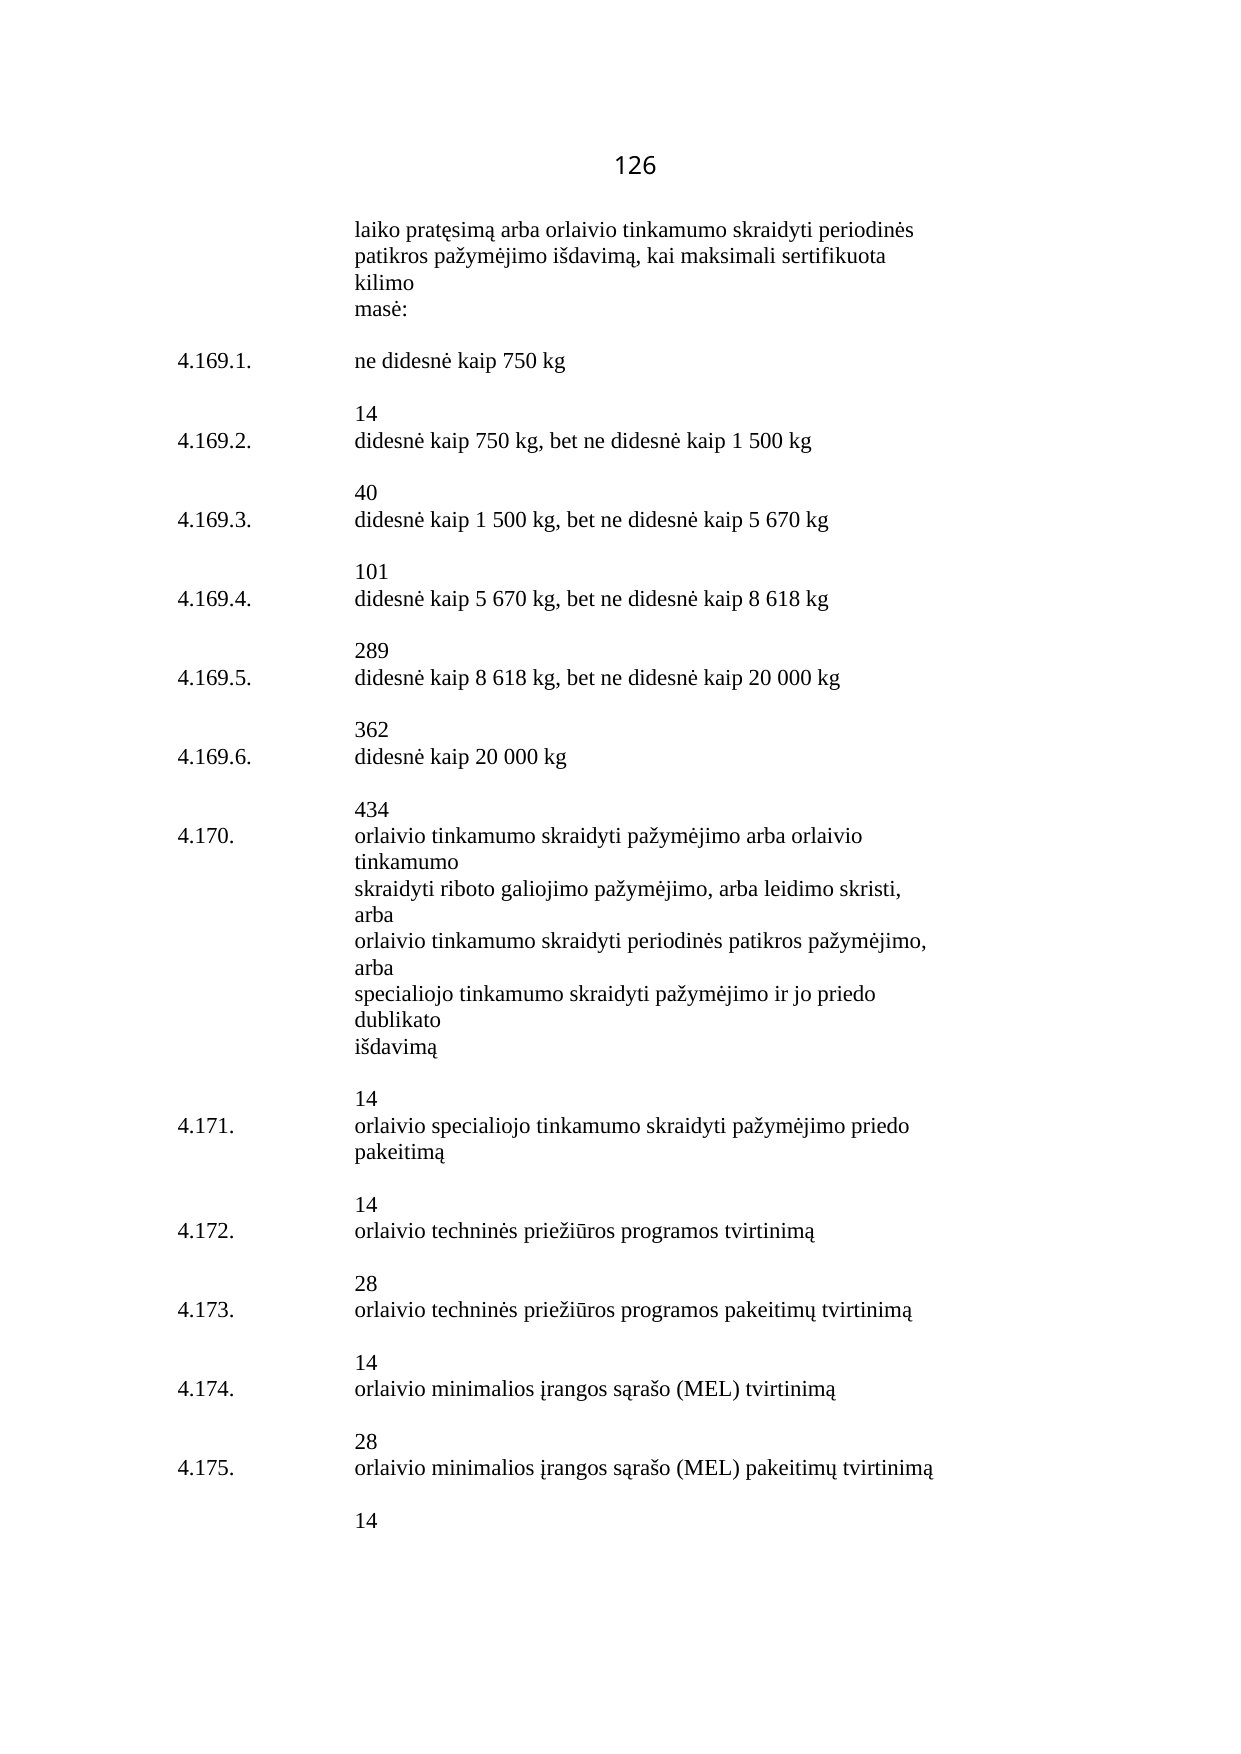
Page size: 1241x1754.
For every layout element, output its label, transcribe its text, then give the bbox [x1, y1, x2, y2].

text skraidyti riboto galiojimo pažymėjimo, arba leidimo skristi, arba [354, 875, 945, 927]
text 4.172. orlaivio techninės priežiūros programos tvirtinimą 28 [177, 1217, 945, 1296]
text masė: [354, 295, 945, 348]
text 4.174. orlaivio minimalios įrangos sąrašo (MEL) tvirtinimą 28 [177, 1375, 945, 1454]
text 4.169.3. didesnė kaip 1 500 kg, bet ne didesnė kaip 5 670 kg 101 [177, 506, 945, 585]
text 4.169.6. didesnė kaip 20 000 kg 434 [177, 743, 945, 822]
text orlaivio tinkamumo skraidyti periodinės patikros pažymėjimo, arba [354, 927, 945, 980]
text laiko pratęsimą arba orlaivio tinkamumo skraidyti periodinės [354, 216, 945, 242]
text 4.171. orlaivio specialiojo tinkamumo skraidyti pažymėjimo priedo [177, 1112, 945, 1138]
text 4.173. orlaivio techninės priežiūros programos pakeitimų tvirtinimą 14 [177, 1296, 945, 1375]
text patikros pažymėjimo išdavimą, kai maksimali sertifikuota kilimo [354, 242, 945, 295]
text išdavimą 14 [354, 1033, 945, 1112]
text 4.169.4. didesnė kaip 5 670 kg, bet ne didesnė kaip 8 618 kg 289 [177, 585, 945, 664]
text 4.169.2. didesnė kaip 750 kg, bet ne didesnė kaip 1 500 kg 40 [177, 427, 945, 506]
text pakeitimą 14 [354, 1138, 945, 1217]
text 4.175. orlaivio minimalios įrangos sąrašo (MEL) pakeitimų tvirtinimą 14 [177, 1454, 945, 1533]
text 4.169.5. didesnė kaip 8 618 kg, bet ne didesnė kaip 20 000 kg 362 [177, 664, 945, 743]
text specialiojo tinkamumo skraidyti pažymėjimo ir jo priedo dublikato [354, 980, 945, 1033]
text 4.169.1. ne didesnė kaip 750 kg 14 [177, 348, 945, 427]
text 4.170. orlaivio tinkamumo skraidyti pažymėjimo arba orlaivio tinkamumo [177, 822, 945, 875]
